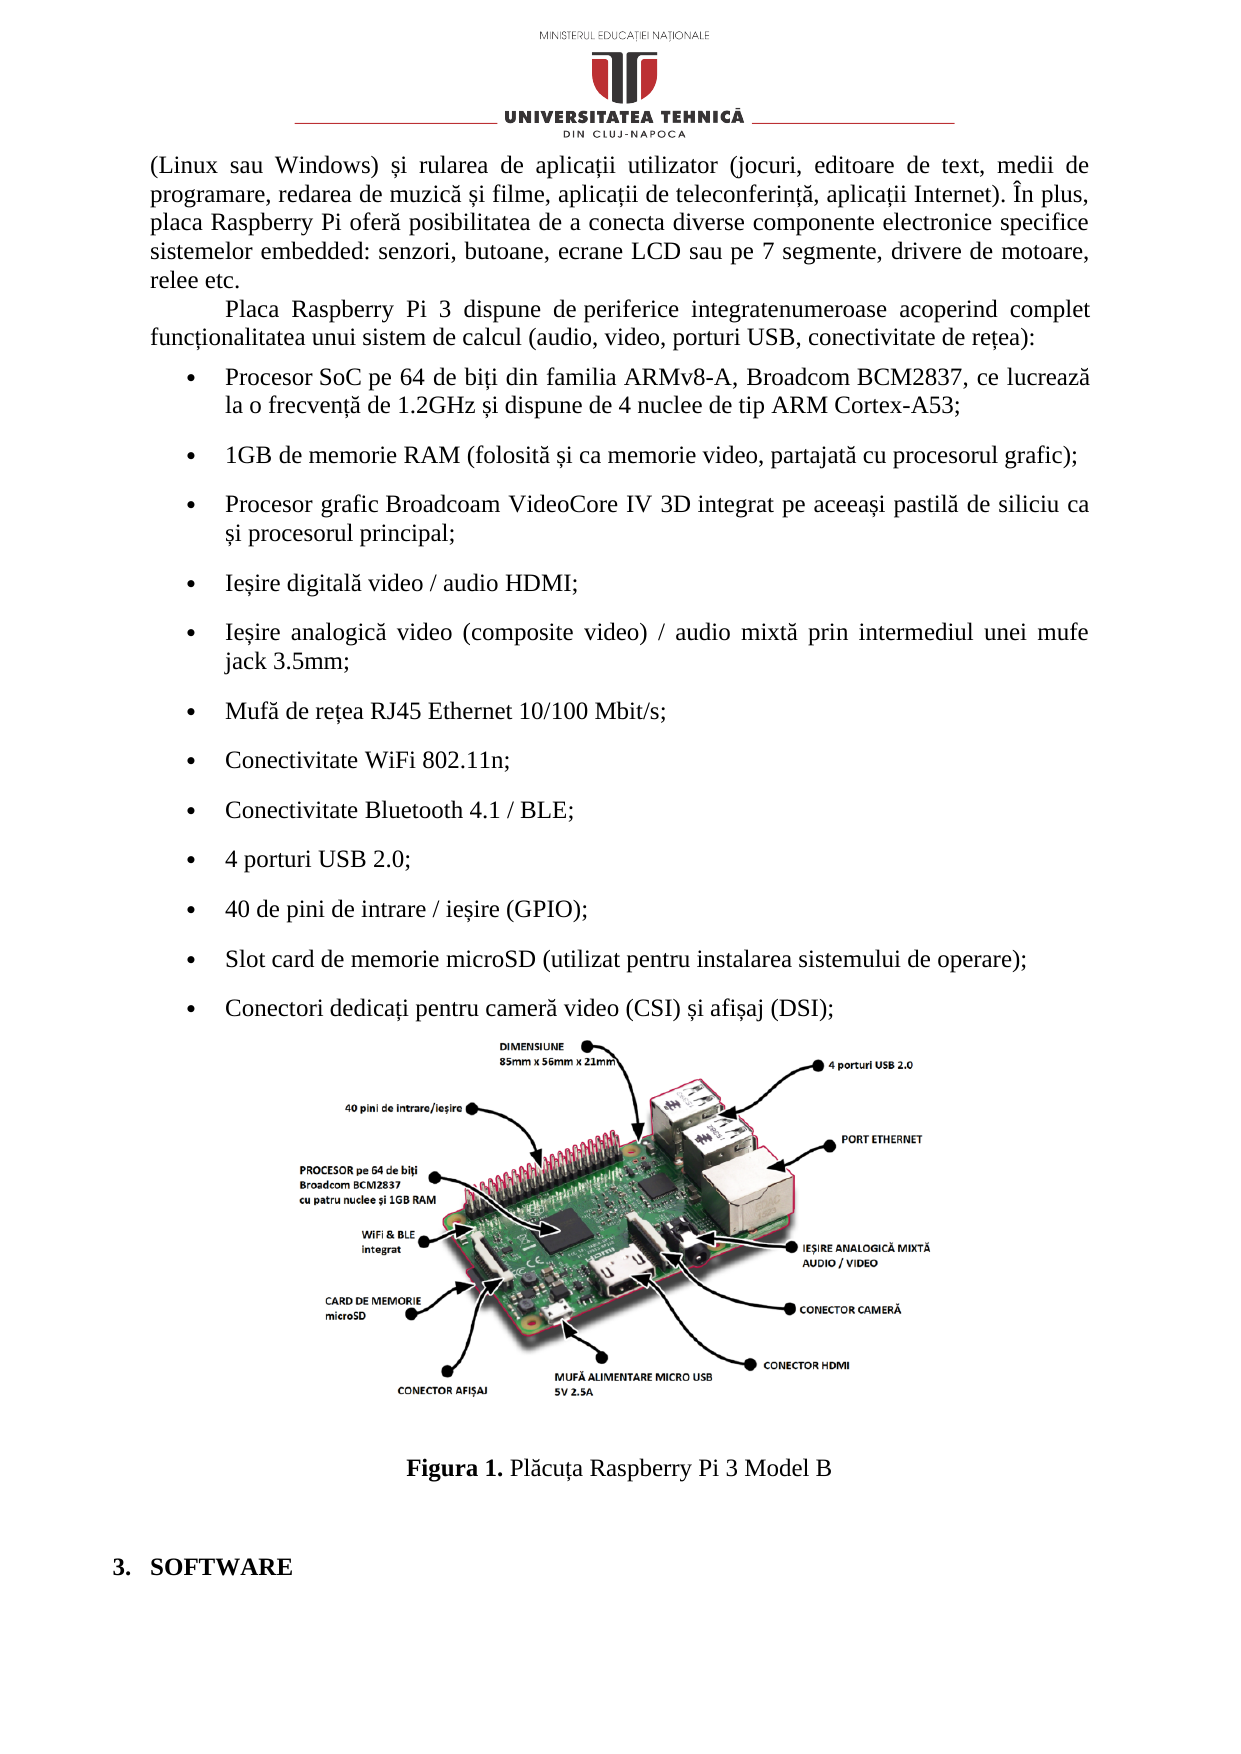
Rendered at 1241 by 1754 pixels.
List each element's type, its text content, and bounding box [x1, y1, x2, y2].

list Conectivitate Bluetooth 4.1 / BLE; [187, 795, 1090, 824]
table_header Figura 1. Plăcuța Raspberry Pi 3 Model B [151, 1443, 1087, 1521]
list Ieșire analogică video (composite video) / audio mixtă prin intermediul unei mufe jack 3.5mm; [187, 617, 1090, 675]
list Slot card de memorie microSD (utilizat pentru instalarea sistemului de operare); [187, 944, 1090, 972]
text Placa Raspberry Pi 3 dispune de periferice integratenumeroase acoperind complet funcționalitatea unui sistem de calcul (audio, video, porturi USB, conectivitate de rețea): [150, 294, 1090, 351]
list Procesor grafic Broadcoam VideoCore IV 3D integrat pe aceeași pastilă de siliciu ca și procesorul principal; [187, 489, 1090, 547]
list SOFTWARE [112, 1552, 1090, 1580]
list 40 de pini de intrare / ieșire (GPIO); [187, 894, 1090, 923]
list Ieșire digitală video / audio HDMI; [187, 568, 1090, 597]
list Procesor SoC pe 64 de biți din familia ARMv8-A, Broadcom BCM2837, ce lucrează la o frecvență de 1.2GHz și dispune de 4 nuclee de tip ARM Cortex-A53; [187, 362, 1090, 419]
list Conectori dedicați pentru cameră video (CSI) și afișaj (DSI); [187, 993, 1090, 1022]
list 4 porturi USB 2.0; [187, 844, 1090, 873]
list Mufă de rețea RJ45 Ethernet 10/100 Mbit/s; [187, 696, 1090, 724]
list Conectivitate WiFi 802.11n; [187, 745, 1090, 774]
list 1GB de memorie RAM (folosită și ca memorie video, partajată cu procesorul grafic); [187, 440, 1090, 469]
text (Linux sau Windows) și rularea de aplicații utilizator (jocuri, editoare de text, medii de programare, redarea de muzică și filme, aplicații de teleconferință, aplicații Internet). În plus, placa Raspberry Pi oferă posibilitatea de a conecta diverse componente electronice specifice sistemelor embedded: senzori, butoane, ecrane LCD sau pe 7 segmente, drivere de motoare, relee etc. [150, 150, 1090, 294]
